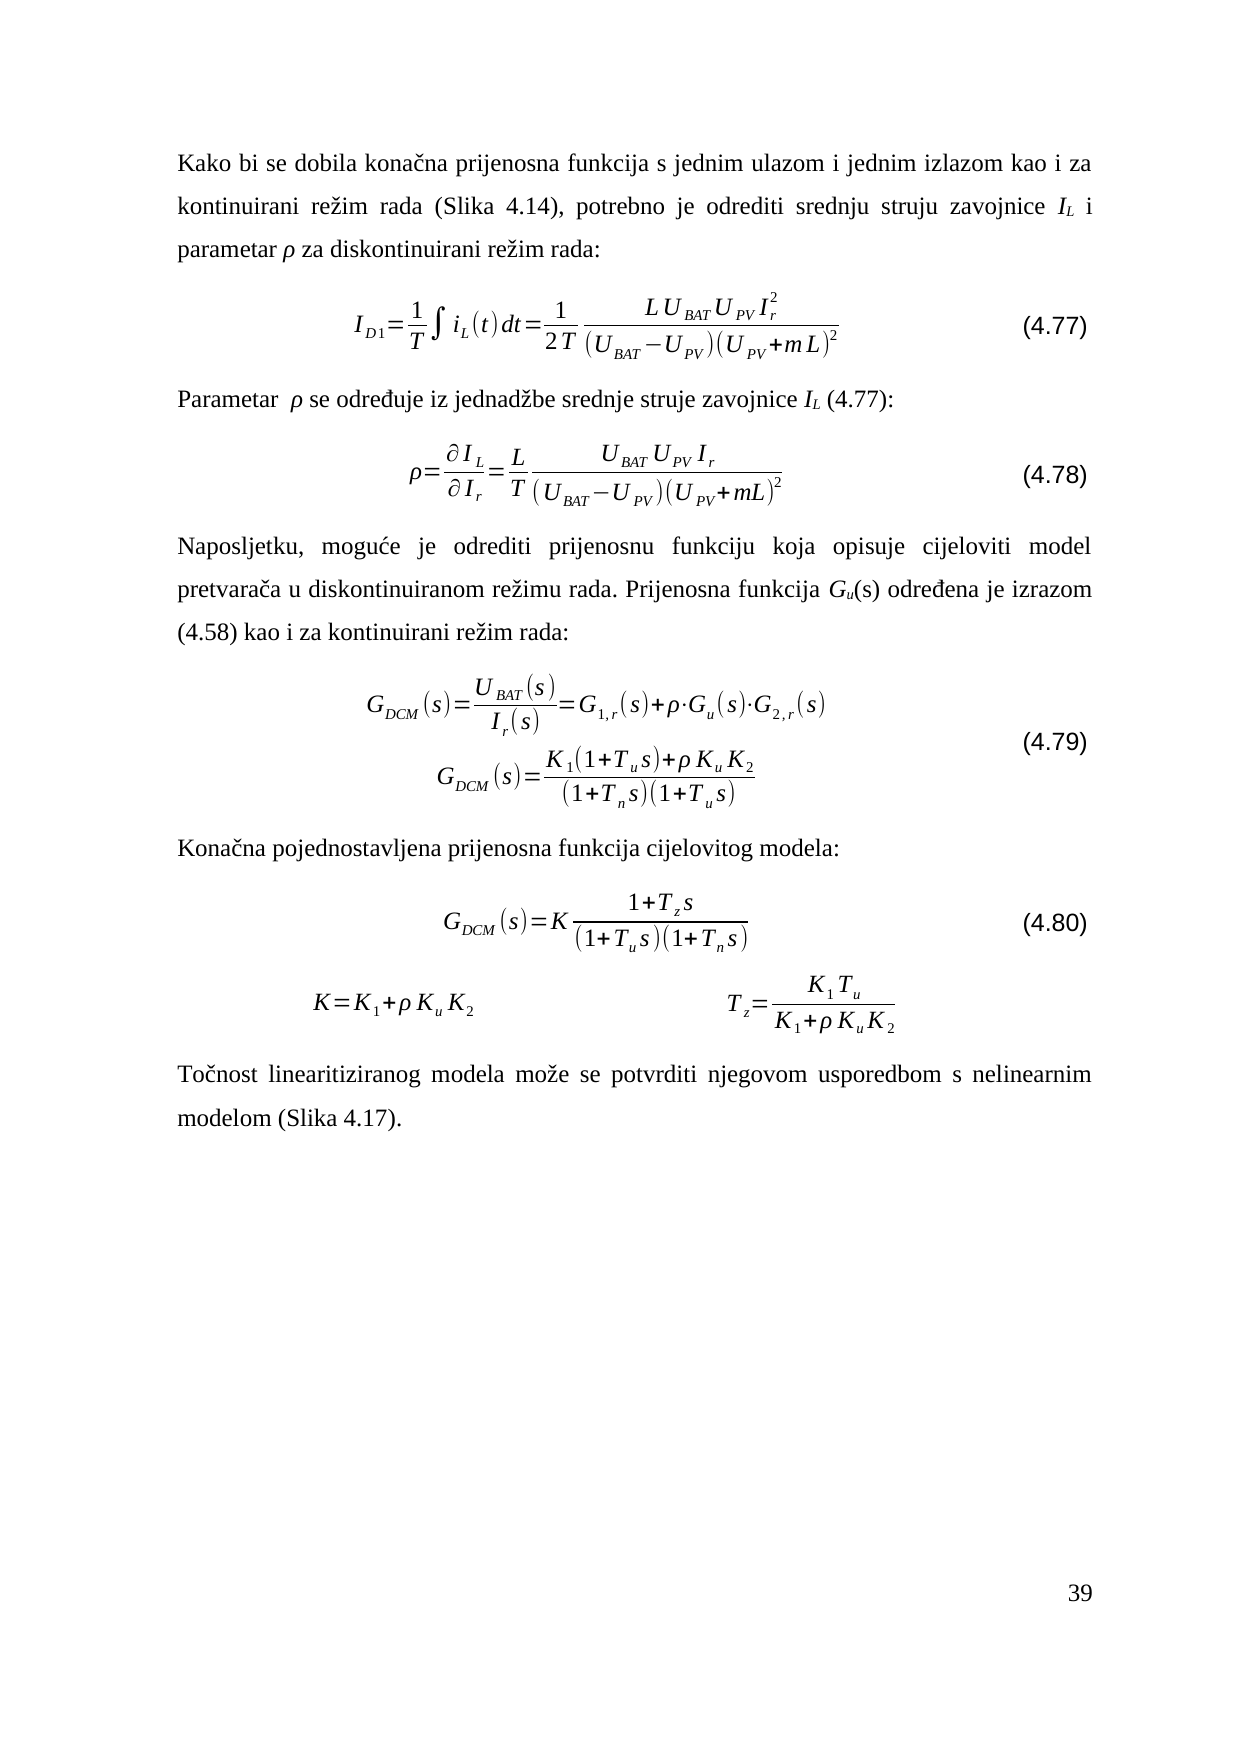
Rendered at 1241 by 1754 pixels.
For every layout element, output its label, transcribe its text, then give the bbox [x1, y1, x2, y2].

text Kako bi se dobila konačna prijenosna funkcija s jednim ulazom i jednim izlazom kao i za kontinuirani režim rada (Slika 4.14), potrebno je odrediti srednju struju zavojnice IL i parametar ρ za diskontinuirani režim rada: [177, 148, 1093, 263]
table_header [177, 666, 1015, 822]
table_header (4.79) [1015, 666, 1093, 822]
table_header (4.80) [1015, 883, 1093, 965]
table_header [177, 283, 1015, 372]
text Točnost linearitiziranog modela može se potvrditi njegovom usporedbom s nelinearnim modelom (Slika 4.17). [177, 1059, 1093, 1131]
table_header [177, 883, 1015, 965]
table_header (4.77) [1015, 283, 1093, 372]
text Parametar ρ se određuje iz jednadžbe srednje struje zavojnice IL (4.77): [177, 384, 1093, 413]
table_cell [608, 965, 1015, 1047]
table_header (4.78) [1015, 433, 1093, 519]
table_header [177, 433, 1015, 519]
text Konačna pojednostavljena prijenosna funkcija cijelovitog modela: [177, 833, 1093, 862]
table_cell [1015, 965, 1093, 1047]
table_cell [177, 965, 608, 1047]
text Naposljetku, moguće je odrediti prijenosnu funkciju koja opisuje cijeloviti model pretvarača u diskontinuiranom režimu rada. Prijenosna funkcija Gu(s) određena je izrazom (4.58) kao i za kontinuirani režim rada: [177, 531, 1093, 646]
